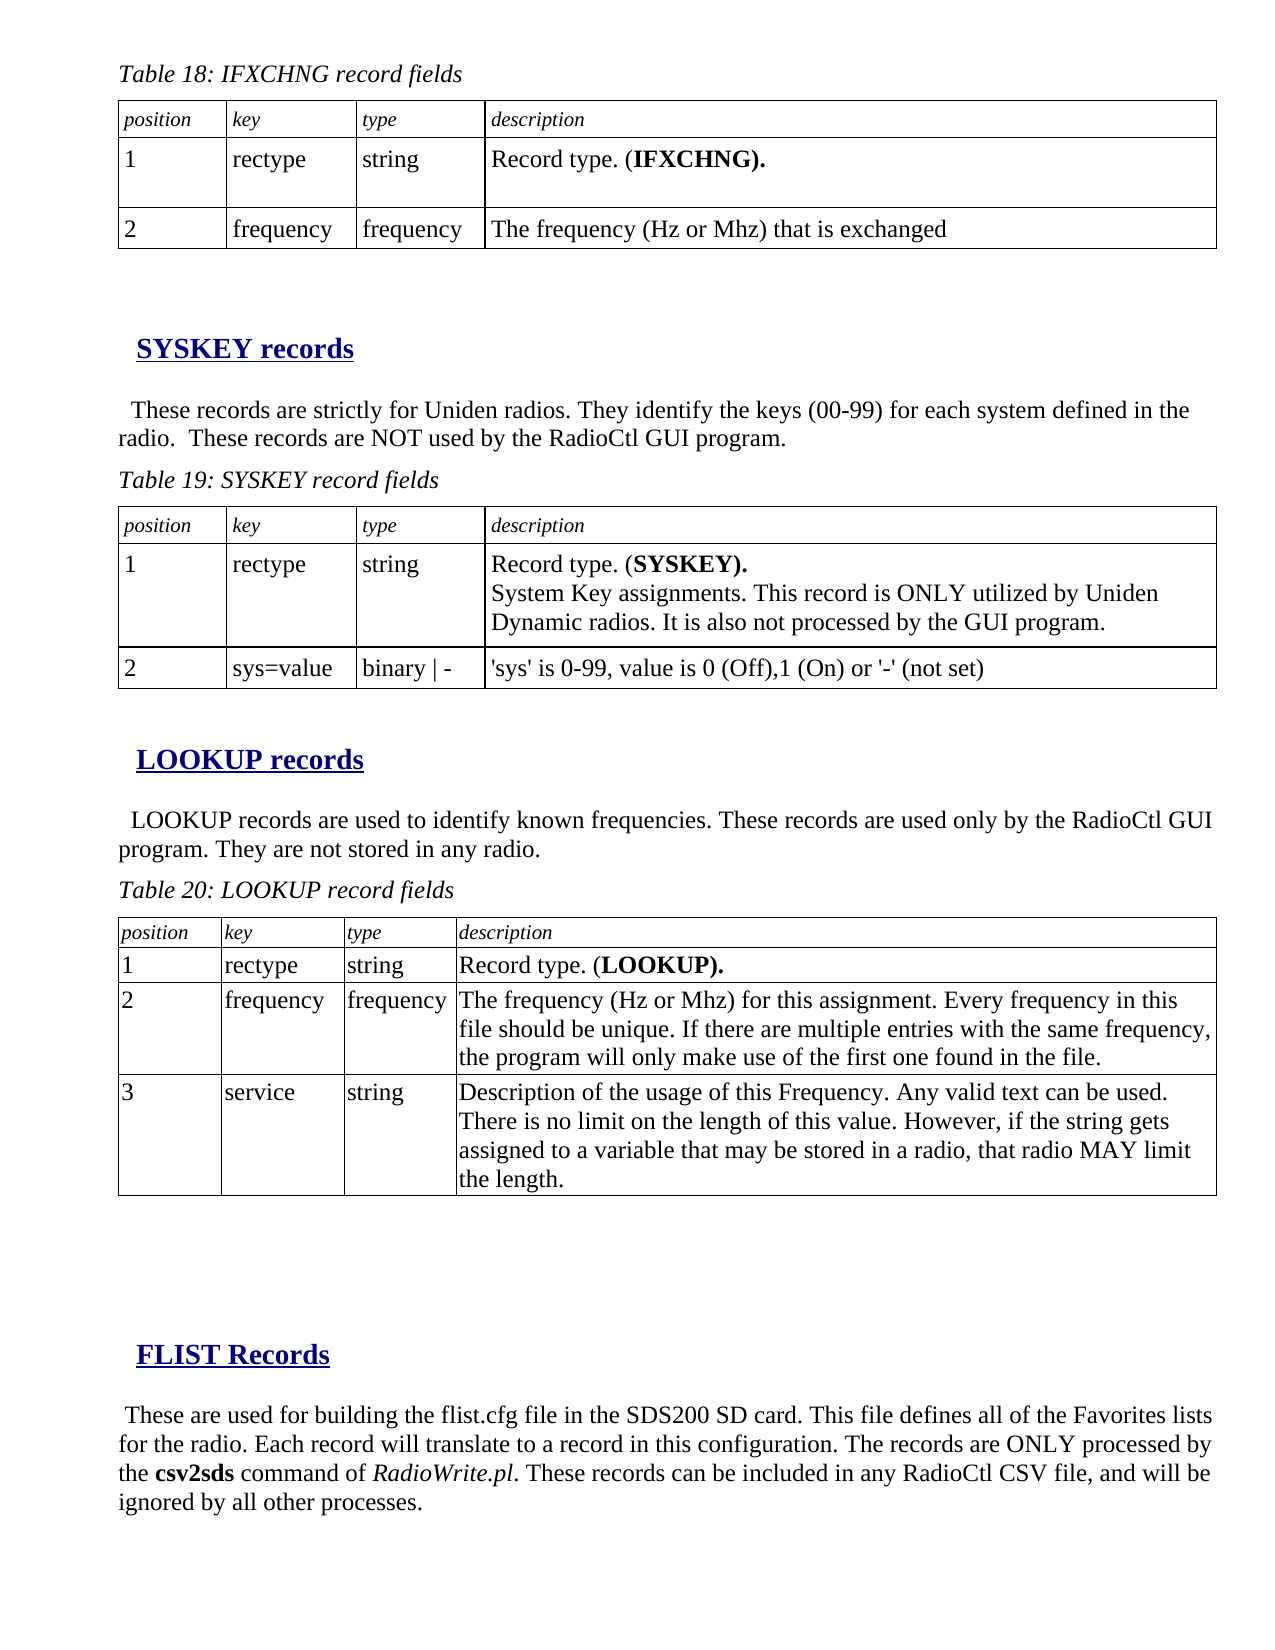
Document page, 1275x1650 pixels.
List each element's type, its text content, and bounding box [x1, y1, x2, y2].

table_cell rectype [227, 544, 356, 646]
table_header type [357, 507, 484, 542]
subtitle SYSKEY records [136, 332, 1216, 365]
table_header key [227, 507, 356, 542]
text Table 19: SYSKEY record fields [118, 465, 1216, 493]
text Table 20: LOOKUP record fields [118, 876, 1216, 904]
table_cell 1 [119, 948, 221, 982]
table_header description [486, 101, 1216, 137]
table_cell 'sys' is 0-99, value is 0 (Off),1 (On) or '-' (not set) [486, 648, 1216, 688]
table_cell rectype [227, 138, 356, 207]
subtitle LOOKUP records [136, 742, 1216, 776]
table_header position [119, 101, 226, 137]
table_cell frequency [345, 983, 456, 1074]
table_header key [222, 918, 344, 947]
table_cell Record type. (LOOKUP). [457, 948, 1216, 982]
table_cell 3 [119, 1075, 221, 1195]
table_header description [457, 918, 1216, 947]
table_header type [345, 918, 456, 947]
table_cell string [357, 544, 484, 646]
table_cell The frequency (Hz or Mhz) that is exchanged [486, 208, 1216, 248]
table_header description [486, 507, 1216, 542]
table_cell 1 [119, 544, 226, 646]
text These are used for building the flist.cfg file in the SDS200 SD card. This file defines all of the Favorites lists for the radio. Each record will translate to a record in this configuration. The records are ONLY processed by the csv2sds command of RadioWrite.pl. These records can be included in any RadioCtl CSV file, and will be ignored by all other processes. [118, 1400, 1216, 1515]
table_header key [227, 101, 356, 137]
text Table 18: IFXCHNG record fields [118, 59, 1216, 88]
table_cell string [357, 138, 484, 207]
table_cell frequency [357, 208, 484, 248]
text These records are strictly for Uniden radios. They identify the keys (00-99) for each system defined in the radio. These records are NOT used by the RadioCtl GUI program. [118, 395, 1216, 452]
text LOOKUP records are used to identify known frequencies. These records are used only by the RadioCtl GUI program. They are not stored in any radio. [118, 806, 1216, 863]
table_cell Description of the usage of this Frequency. Any valid text can be used. There is no limit on the length of this value. However, if the string gets assigned to a variable that may be stored in a radio, that radio MAY limit the length. [457, 1075, 1216, 1195]
table_cell service [222, 1075, 344, 1195]
table_cell string [345, 948, 456, 982]
table_header type [357, 101, 484, 137]
table_cell Record type. (IFXCHNG). [486, 138, 1216, 207]
table_cell frequency [222, 983, 344, 1074]
table_cell The frequency (Hz or Mhz) for this assignment. Every frequency in this file should be unique. If there are multiple entries with the same frequency, the program will only make use of the first one found in the file. [457, 983, 1216, 1074]
subtitle FLIST Records [136, 1337, 1216, 1371]
table_cell binary | - [357, 648, 484, 688]
table_cell 2 [119, 983, 221, 1074]
table_header position [119, 918, 221, 947]
table_cell string [345, 1075, 456, 1195]
table_cell frequency [227, 208, 356, 248]
table_cell 1 [119, 138, 226, 207]
table_cell sys=value [227, 648, 356, 688]
table_cell rectype [222, 948, 344, 982]
table_cell 2 [119, 648, 226, 688]
table_cell 2 [119, 208, 226, 248]
table_cell Record type. (SYSKEY). System Key assignments. This record is ONLY utilized by Uniden Dynamic radios. It is also not processed by the GUI program. [486, 544, 1216, 646]
table_header position [119, 507, 226, 542]
